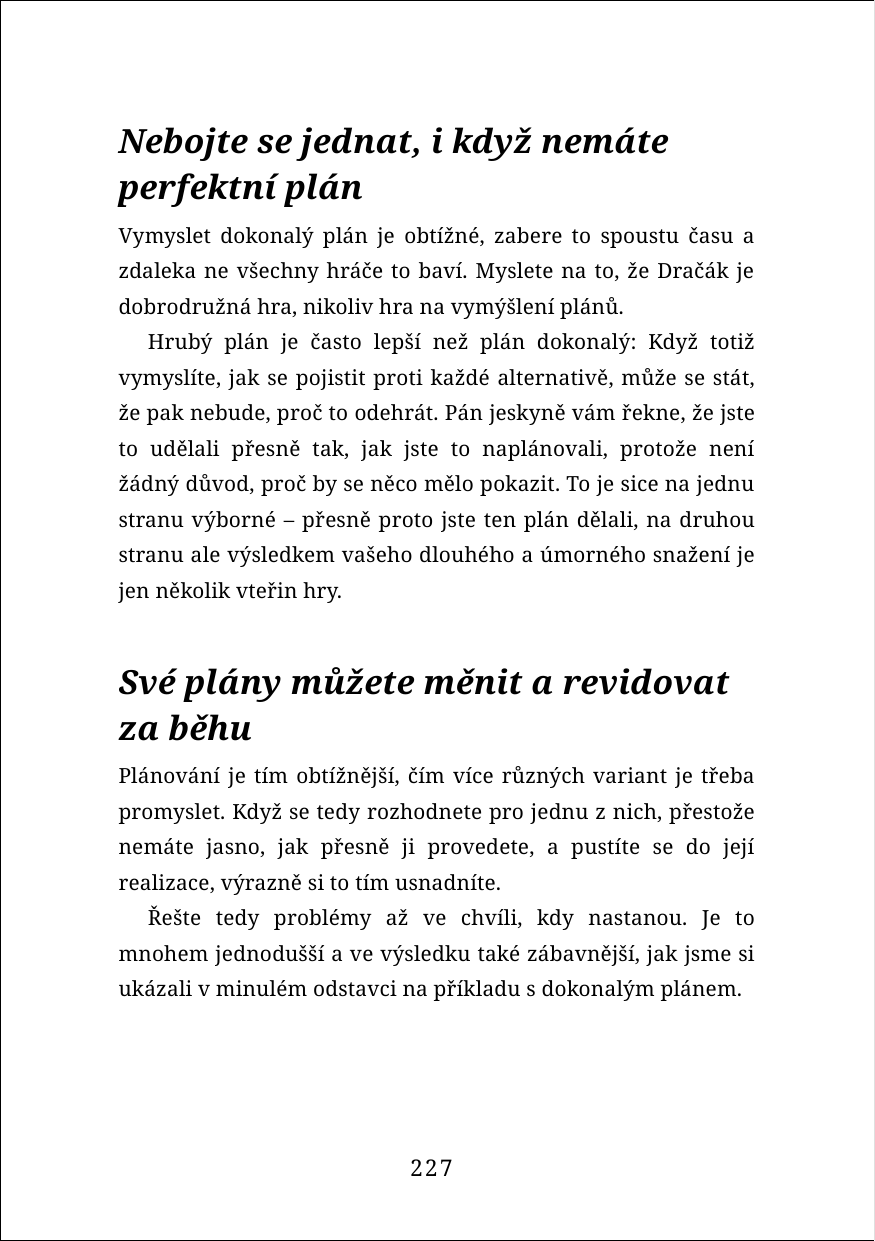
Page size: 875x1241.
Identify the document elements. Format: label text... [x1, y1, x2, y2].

subtitle Nebojte se jednat, i když nemáte perfektní plán [118, 118, 756, 209]
subtitle Své plány můžete měnit a revidovat za běhu [118, 659, 756, 750]
text Plánování je tím obtížnější, čím více různých variant je třeba promyslet. Když se tedy rozhodnete pro jednu z nich, přestože nemáte jasno, jak přesně ji provedete, a pustíte se do její realizace, výrazně si to tím usnadníte. Řešte tedy problémy až ve chvíli, kdy nastanou. Je to mnohem jednodušší a ve výsledku také zábavnější, jak jsme si ukázali v minulém odstavci na příkladu s dokonalým plánem. [118, 761, 756, 1003]
text Vymyslet dokonalý plán je obtížné, zabere to spoustu času a zdaleka ne všechny hráče to baví. Myslete na to, že Dračák je dobrodružná hra, nikoliv hra na vymýšlení plánů. Hrubý plán je často lepší než plán dokonalý: Když totiž vymyslíte, jak se pojistit proti každé alternativě, může se stát, že pak nebude, proč to odehrát. Pán jeskyně vám řekne, že jste to udělali přesně tak, jak jste to naplánovali, protože není žádný důvod, proč by se něco mělo pokazit. To je sice na jednu stranu výborné – přesně proto jste ten plán dělali, na druhou stranu ale výsledkem vašeho dlouhého a úmorného snažení je jen několik vteřin hry. [118, 221, 756, 604]
